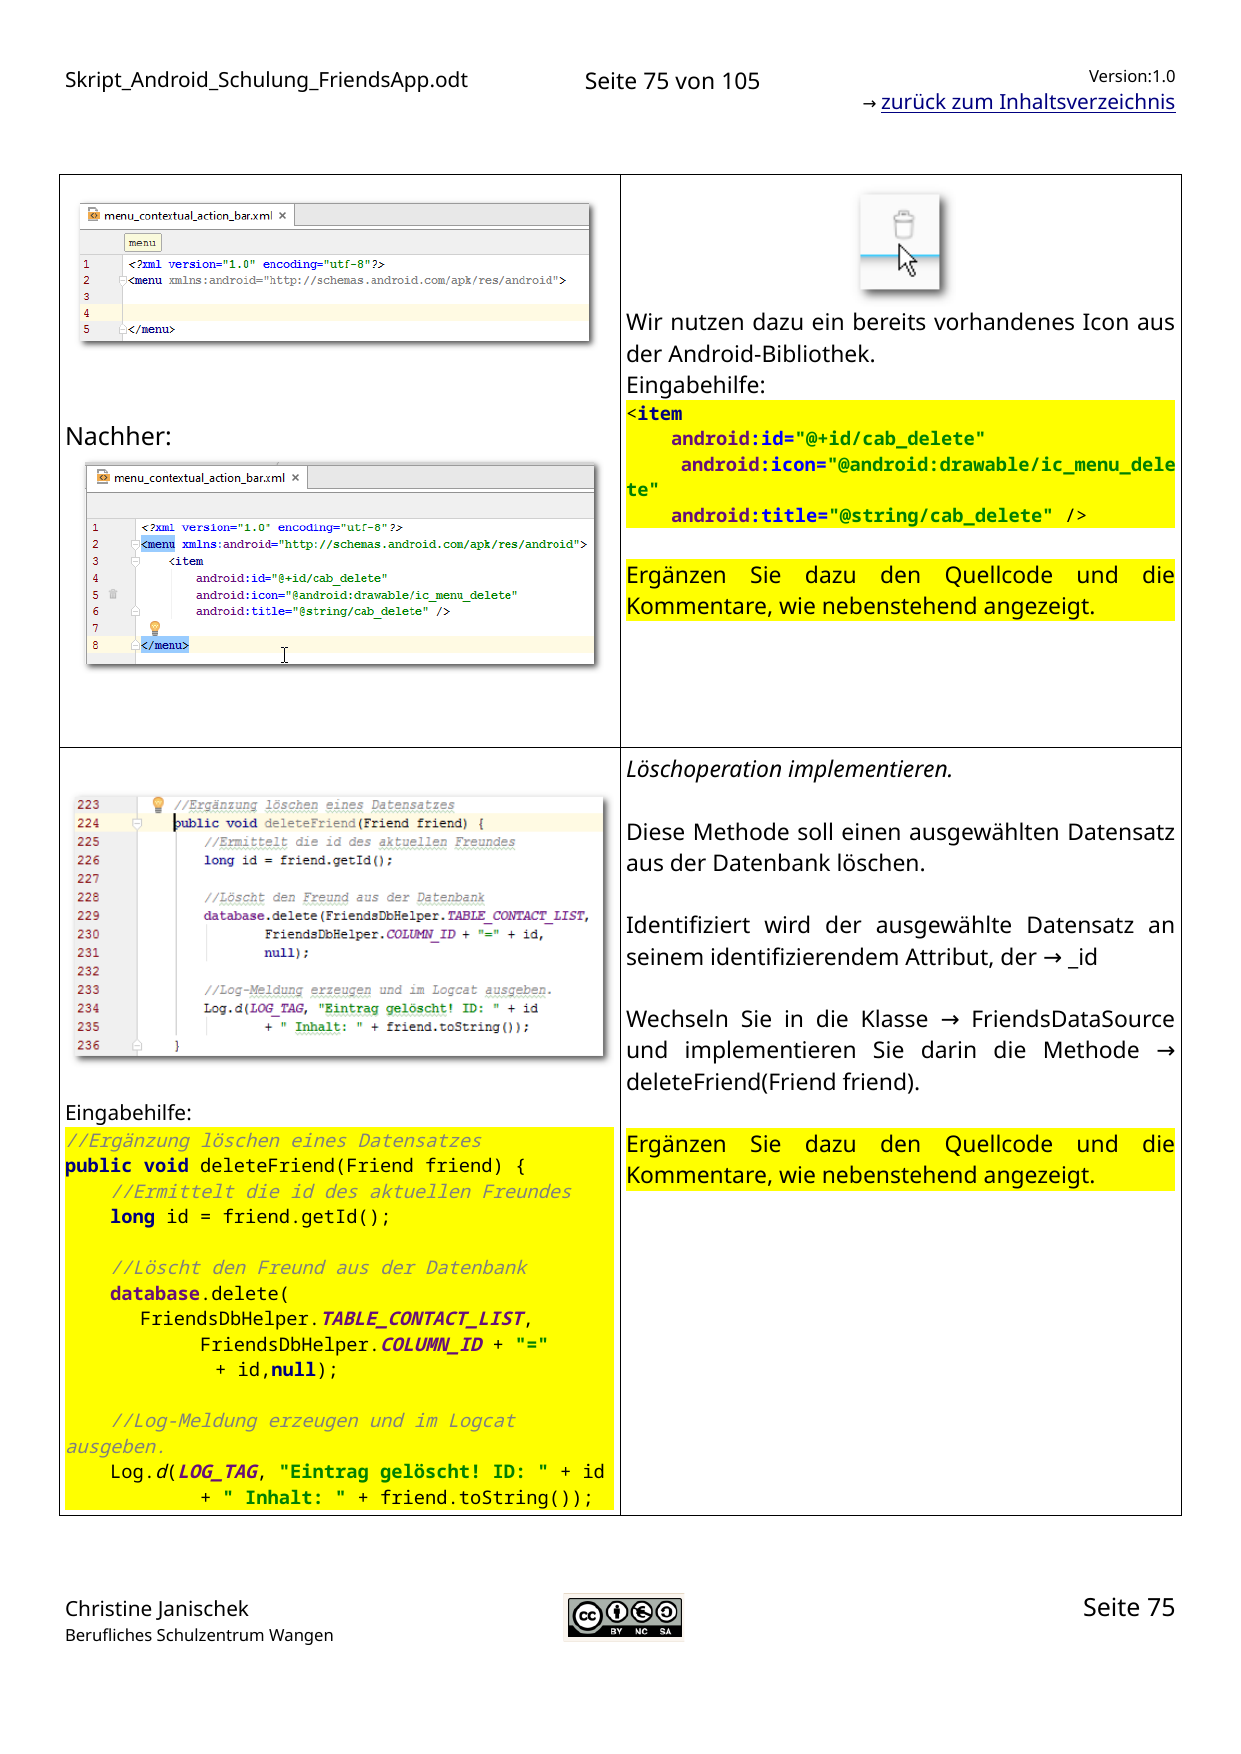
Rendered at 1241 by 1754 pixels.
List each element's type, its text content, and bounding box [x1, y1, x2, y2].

table_cell Löschoperation implementieren. Diese Methode soll einen ausgewählten Datensatz aus der Datenbank löschen. Identifiziert wird der ausgewählte Datensatz an seinem identifizierendem Attribut, der → _id Wechseln Sie in die Klasse → FriendsDataSource und implementieren Sie darin die Methode → deleteFriend(Friend friend). Ergänzen Sie dazu den Quellcode und die Kommentare, wie nebenstehend angezeigt. [621, 748, 1181, 1515]
table_cell [60, 175, 620, 193]
table_cell Nachher: [60, 194, 620, 747]
table_cell Wir nutzen dazu ein bereits vorhandenes Icon aus der Android-Bibliothek. Eingabehilfe: <item android:id="@+id/cab_delete" android:icon="@android:drawable/ic_menu_delete" android:title="@string/cab_delete" /> Ergänzen Sie dazu den Quellcode und die Kommentare, wie nebenstehend angezeigt. [621, 175, 1181, 747]
picture [64, 787, 615, 1068]
picture [845, 179, 957, 307]
table_cell Eingabehilfe: //Ergänzung löschen eines Datensatzes public void deleteFriend(Friend friend) { //Ermittelt die id des aktuellen Freundes long id = friend.getId(); //Löscht den Freund aus der Datenbank database.delete( FriendsDbHelper.TABLE_CONTACT_LIST, FriendsDbHelper.COLUMN_ID + "=" + id,null); //Log-Meldung erzeugen und im Logcat ausgeben. Log.d(LOG_TAG, "Eintrag gelöscht! ID: " + id + " Inhalt: " + friend.toString()); [60, 748, 620, 1515]
picture [70, 193, 599, 351]
picture [563, 1592, 685, 1642]
picture [75, 453, 604, 674]
